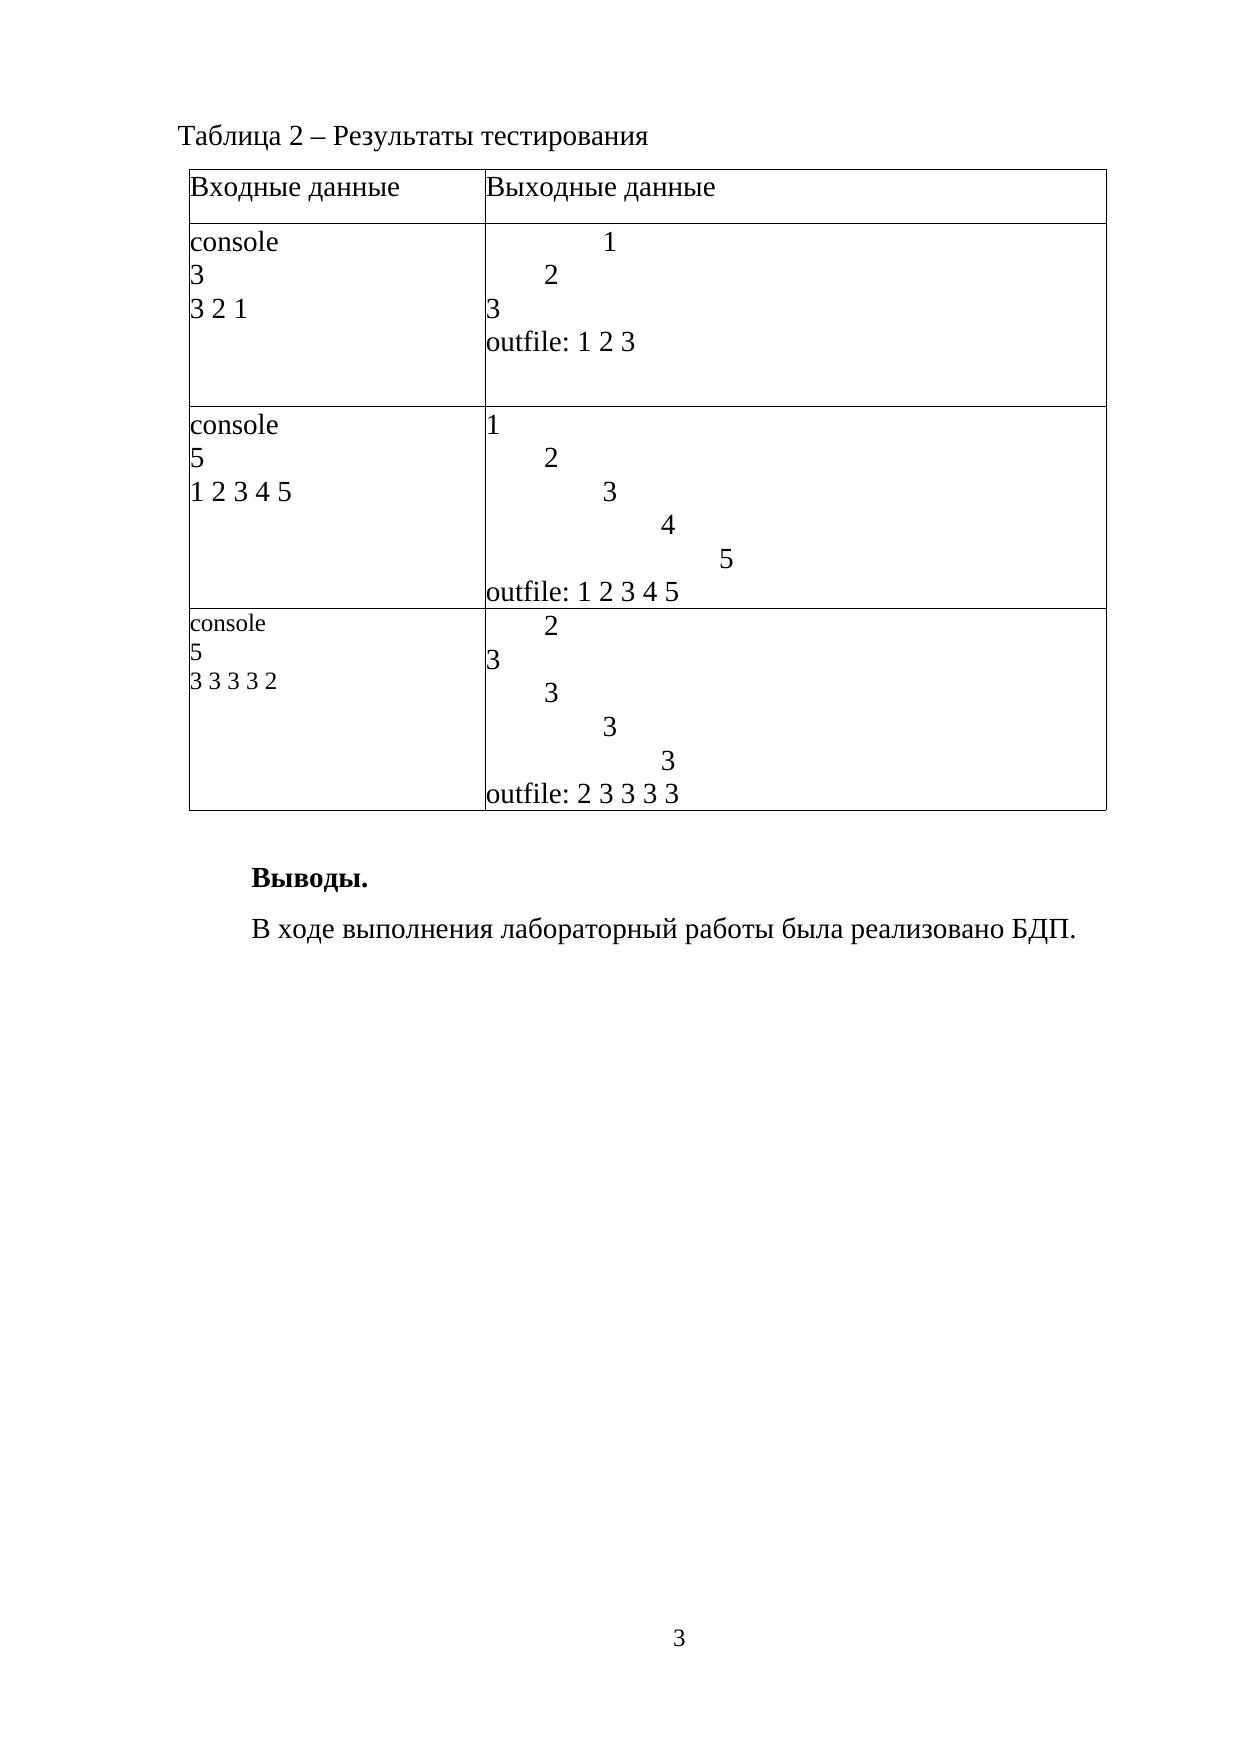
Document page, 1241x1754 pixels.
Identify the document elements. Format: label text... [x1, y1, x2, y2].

text В ходе выполнения лабораторный работы была реализовано БДП. [177, 911, 1181, 944]
table_cell 2 3 3 3 3 outfile: 2 3 3 3 3 [486, 609, 1106, 810]
table_cell console 3 3 2 1 [190, 224, 485, 406]
table_header Выходные данные [486, 170, 1106, 223]
table_cell 1 2 3 outfile: 1 2 3 [486, 224, 1106, 406]
table_cell 1 2 3 4 5 outfile: 1 2 3 4 5 [486, 407, 1106, 608]
table_cell console 5 3 3 3 3 2 [190, 609, 485, 810]
text Таблица 2 – Результаты тестирования [177, 118, 1181, 152]
table_header Входные данные [190, 170, 485, 223]
text Выводы. [177, 861, 1181, 894]
table_cell console 5 1 2 3 4 5 [190, 407, 485, 608]
